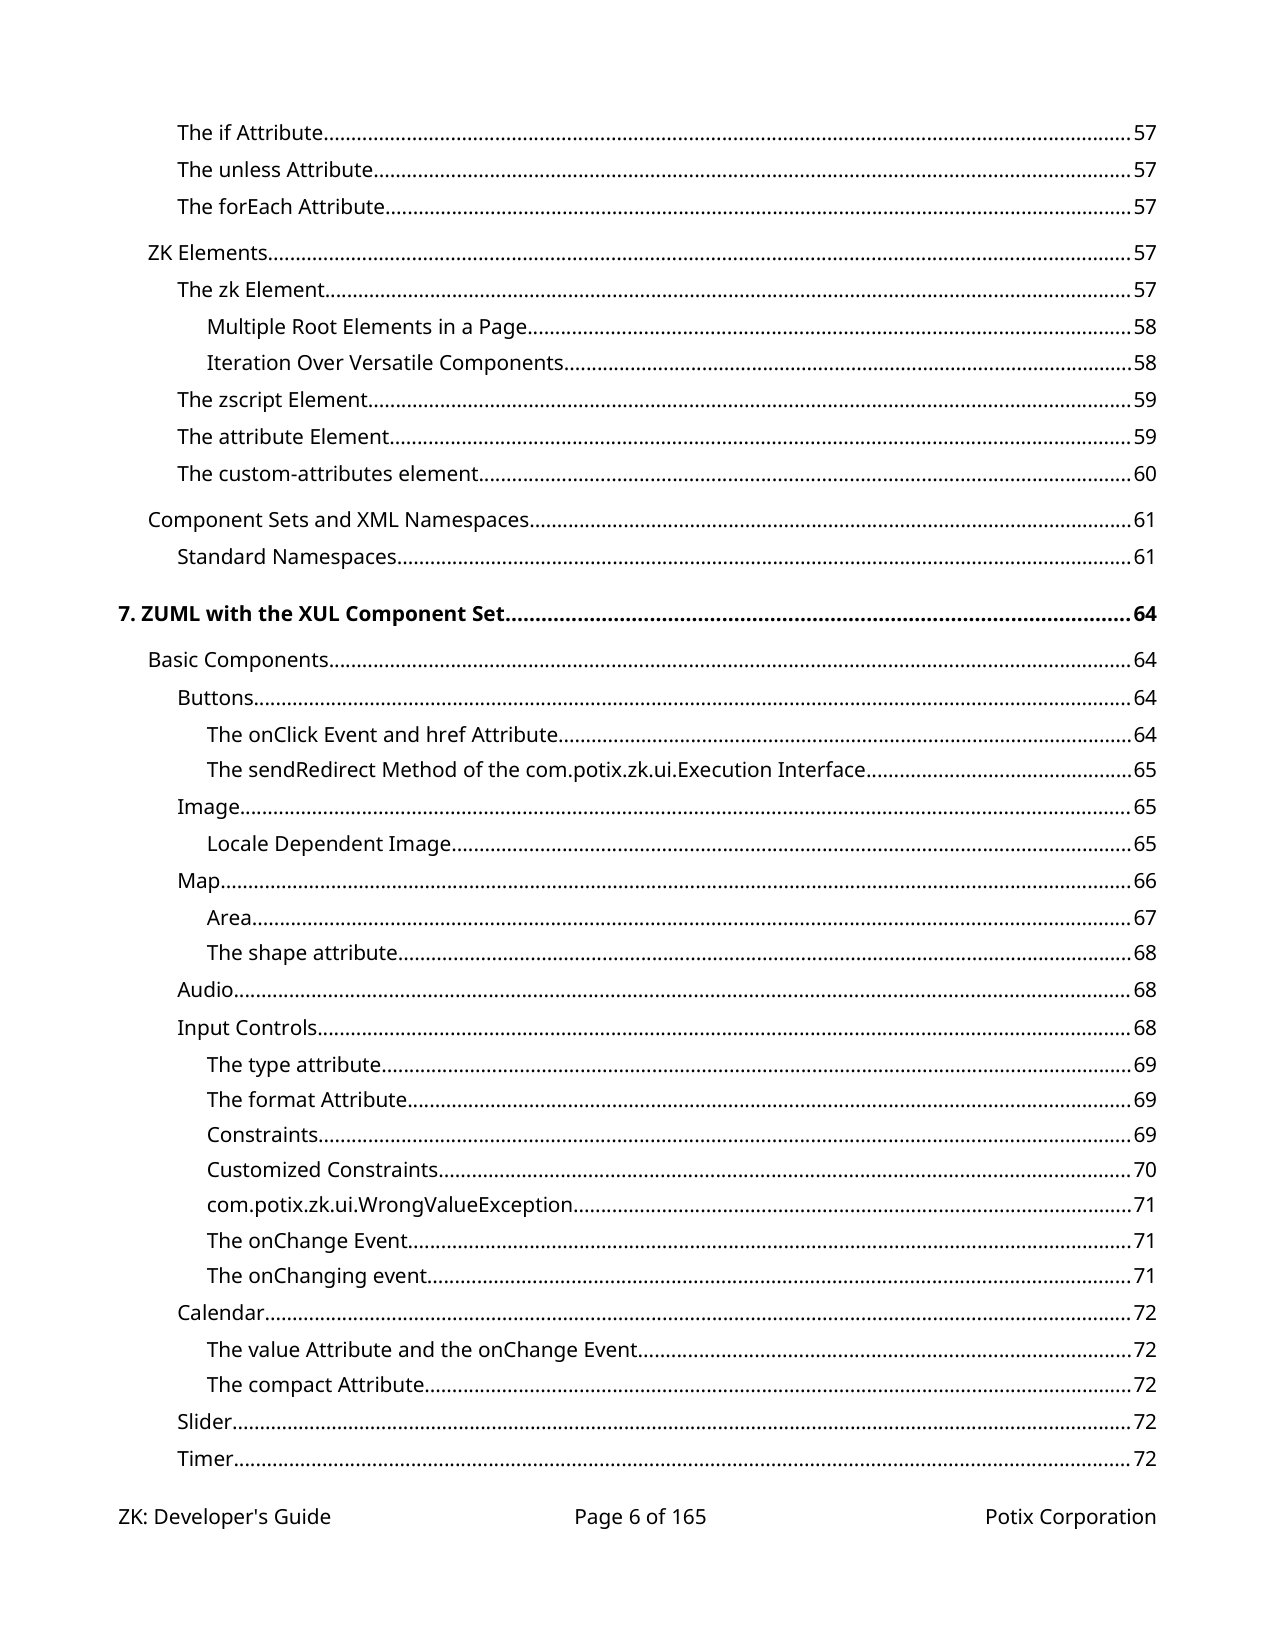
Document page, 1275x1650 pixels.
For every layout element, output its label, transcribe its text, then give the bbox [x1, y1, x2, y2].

text The unless Attribute 57 [177, 155, 1157, 183]
text Slider 72 [177, 1407, 1157, 1436]
text 7. ZUML with the XUL Component Set 64 [118, 599, 1157, 628]
text The value Attribute and the onChange Event 72 [207, 1335, 1157, 1363]
text Component Sets and XML Namespaces 61 [148, 505, 1157, 533]
text Multiple Root Elements in a Page 58 [207, 312, 1157, 341]
text Audio 68 [177, 976, 1157, 1004]
text Timer 72 [177, 1444, 1157, 1473]
text The onChanging event 71 [207, 1261, 1157, 1289]
text com.potix.zk.ui.WrongValueException 71 [207, 1191, 1157, 1219]
text The attribute Element 59 [177, 422, 1157, 450]
text The shape attribute 68 [207, 938, 1157, 967]
text Map 66 [177, 866, 1157, 894]
text Calendar 72 [177, 1298, 1157, 1326]
text Buttons 64 [177, 683, 1157, 711]
text Input Controls 68 [177, 1013, 1157, 1041]
text The zscript Element 59 [177, 385, 1157, 413]
text Basic Components 64 [148, 646, 1157, 674]
text Customized Constraints 70 [207, 1155, 1157, 1183]
text The format Attribute 69 [207, 1085, 1157, 1113]
text The zk Element 57 [177, 275, 1157, 303]
text Area 67 [207, 903, 1157, 931]
text ZK Elements 57 [148, 238, 1157, 266]
text The onClick Event and href Attribute 64 [207, 720, 1157, 748]
text The type attribute 69 [207, 1050, 1157, 1078]
text Image 65 [177, 792, 1157, 820]
text Locale Dependent Image 65 [207, 829, 1157, 857]
text The sendRedirect Method of the com.potix.zk.ui.Execution Interface 65 [207, 755, 1157, 783]
text The compact Attribute 72 [207, 1370, 1157, 1398]
text The if Attribute 57 [177, 118, 1157, 146]
text The onChange Event 71 [207, 1226, 1157, 1254]
text Iteration Over Versatile Components 58 [207, 348, 1157, 376]
text Constraints 69 [207, 1120, 1157, 1148]
text The forEach Attribute 57 [177, 192, 1157, 221]
text Standard Namespaces 61 [177, 542, 1157, 570]
text The custom-attributes element 60 [177, 459, 1157, 487]
